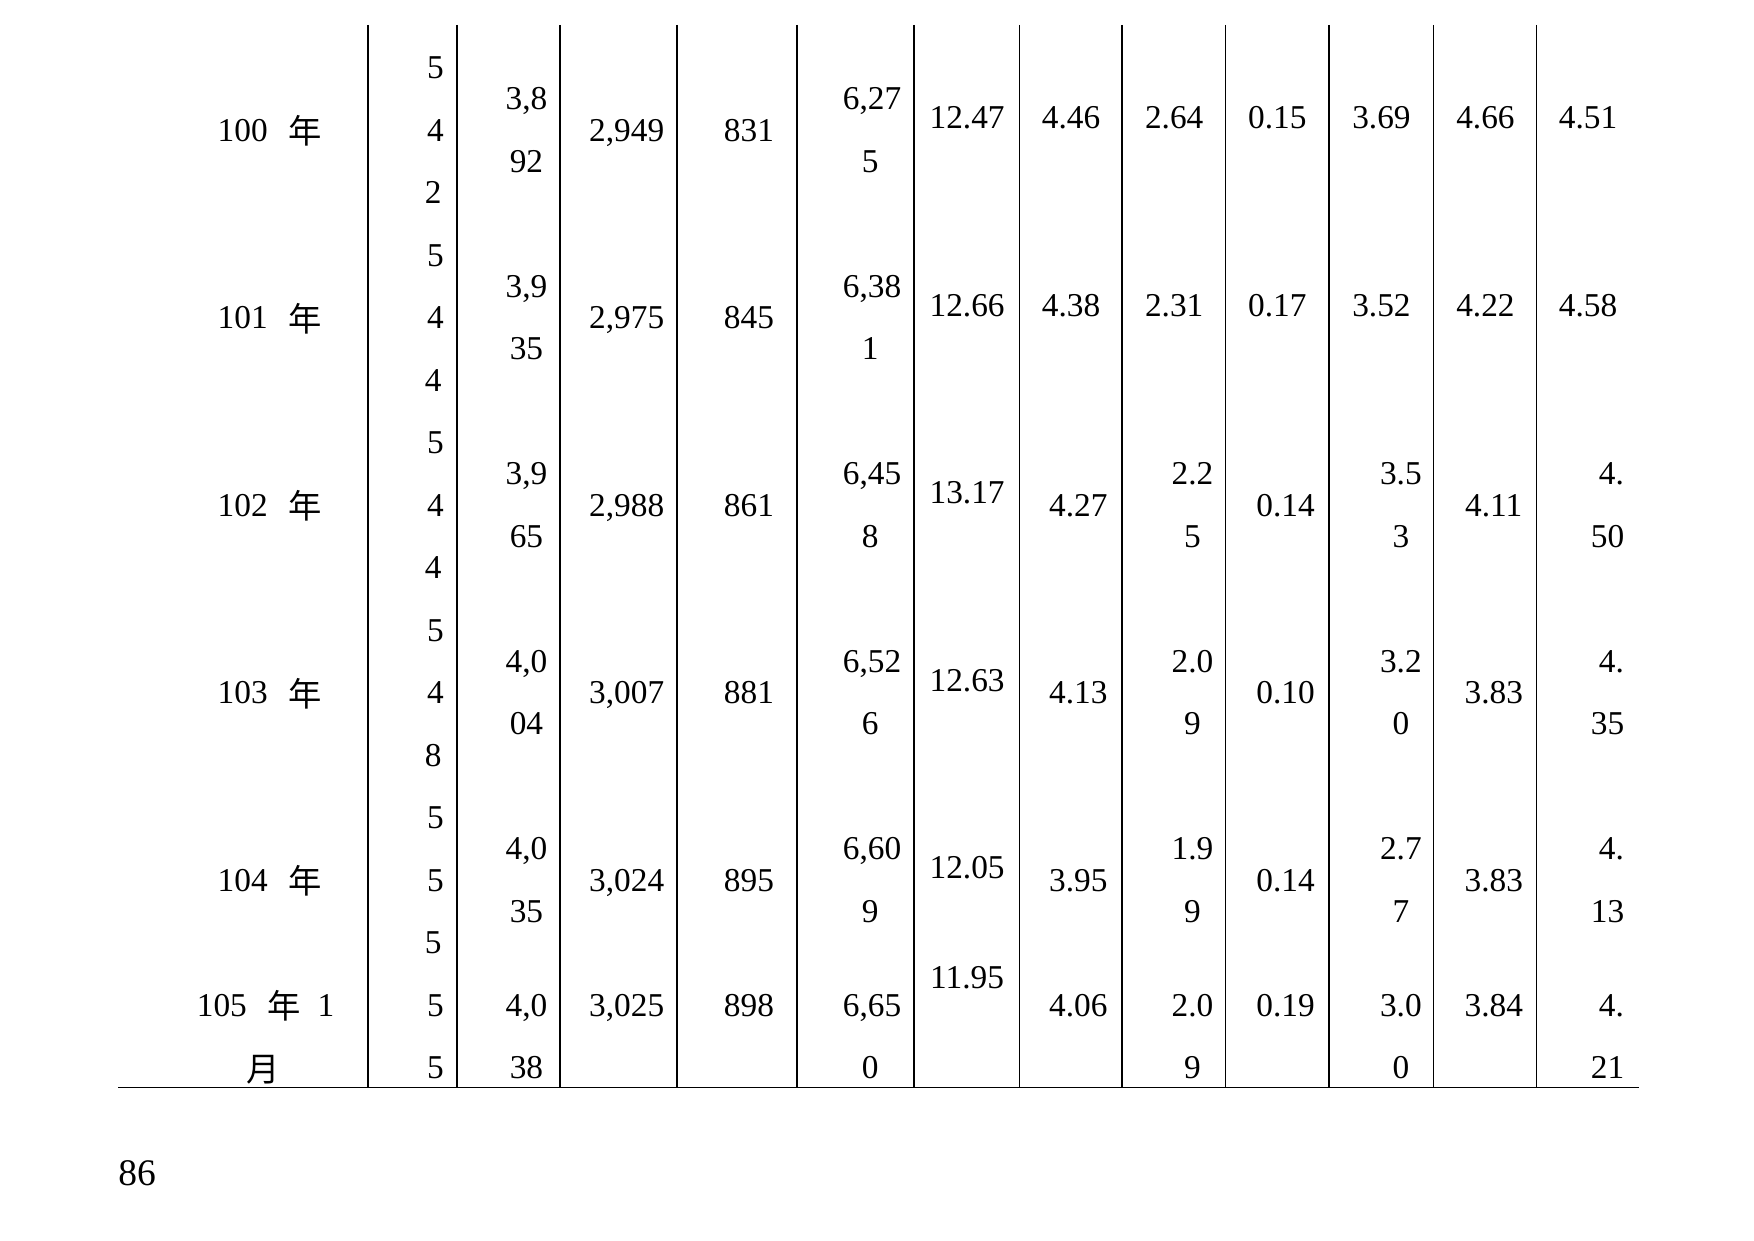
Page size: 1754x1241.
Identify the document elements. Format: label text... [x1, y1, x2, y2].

table_cell 3.95 [1020, 775, 1121, 962]
table_cell 0.15 [1226, 25, 1328, 212]
table_cell 4.22 [1434, 212, 1536, 400]
table_cell 55 [369, 962, 456, 1087]
table_cell 845 [678, 212, 796, 400]
table_cell 3.84 [1434, 962, 1536, 1087]
table_cell 1.99 [1123, 775, 1225, 962]
table_cell 3.83 [1434, 775, 1536, 962]
table_cell 548 [369, 587, 456, 775]
table_cell 0.10 [1226, 587, 1328, 775]
table_cell 3.69 [1330, 25, 1433, 212]
table_cell 4.11 [1434, 400, 1536, 587]
table_cell 4,035 [458, 775, 559, 962]
table_cell 6,609 [798, 775, 913, 962]
table_cell 104年 [118, 775, 367, 962]
table_cell 544 [369, 400, 456, 587]
table_cell 4.51 [1537, 25, 1639, 212]
table_cell 4.46 [1020, 25, 1121, 212]
table_cell 2,975 [561, 212, 676, 400]
table_cell 2.09 [1123, 587, 1225, 775]
table_cell 105年1月 [118, 962, 367, 1087]
table_cell 4.38 [1020, 212, 1121, 400]
table_cell 0.17 [1226, 212, 1328, 400]
table_cell 103年 [118, 587, 367, 775]
table_cell 3.52 [1330, 212, 1433, 400]
table_cell 4.13 [1537, 775, 1639, 962]
table_cell 3,007 [561, 587, 676, 775]
table_cell 12.05 [915, 775, 1019, 962]
table_cell 544 [369, 212, 456, 400]
table_cell 11.95 [915, 962, 1019, 1087]
table_cell 12.47 [915, 25, 1019, 212]
table_cell 4,004 [458, 587, 559, 775]
table_cell 3,965 [458, 400, 559, 587]
table_cell 6,275 [798, 25, 913, 212]
table_cell 3,935 [458, 212, 559, 400]
table_cell 555 [369, 775, 456, 962]
table_cell 4.66 [1434, 25, 1536, 212]
table_cell 3,025 [561, 962, 676, 1087]
table_cell 2.31 [1123, 212, 1225, 400]
table_cell 6,381 [798, 212, 913, 400]
table_cell 12.66 [915, 212, 1019, 400]
table_cell 6,650 [798, 962, 913, 1087]
table_cell 3.83 [1434, 587, 1536, 775]
table_cell 881 [678, 587, 796, 775]
table_cell 4,038 [458, 962, 559, 1087]
table_cell 895 [678, 775, 796, 962]
table_cell 102年 [118, 400, 367, 587]
table_cell 13.17 [915, 400, 1019, 587]
table_cell 0.14 [1226, 775, 1328, 962]
table_cell 4.50 [1537, 400, 1639, 587]
table_cell 0.19 [1226, 962, 1328, 1087]
table_cell 542 [369, 25, 456, 212]
table_cell 12.63 [915, 587, 1019, 775]
table_cell 0.14 [1226, 400, 1328, 587]
table_cell 2,949 [561, 25, 676, 212]
table_cell 3.00 [1330, 962, 1433, 1087]
table_cell 2.77 [1330, 775, 1433, 962]
table_cell 3,024 [561, 775, 676, 962]
table_cell 6,526 [798, 587, 913, 775]
table_cell 4.21 [1537, 962, 1639, 1087]
table_cell 2.09 [1123, 962, 1225, 1087]
table_cell 100年 [118, 25, 367, 212]
table_cell 4.13 [1020, 587, 1121, 775]
table_cell 101年 [118, 212, 367, 400]
table_cell 4.06 [1020, 962, 1121, 1087]
table_cell 898 [678, 962, 796, 1087]
table_cell 861 [678, 400, 796, 587]
table_cell 3.53 [1330, 400, 1433, 587]
table_cell 4.27 [1020, 400, 1121, 587]
table_cell 2,988 [561, 400, 676, 587]
table_cell 3.20 [1330, 587, 1433, 775]
table_cell 2.25 [1123, 400, 1225, 587]
table_cell 3,892 [458, 25, 559, 212]
table_cell 4.58 [1537, 212, 1639, 400]
table_cell 6,458 [798, 400, 913, 587]
table_cell 831 [678, 25, 796, 212]
table_cell 4.35 [1537, 587, 1639, 775]
table_cell 2.64 [1123, 25, 1225, 212]
